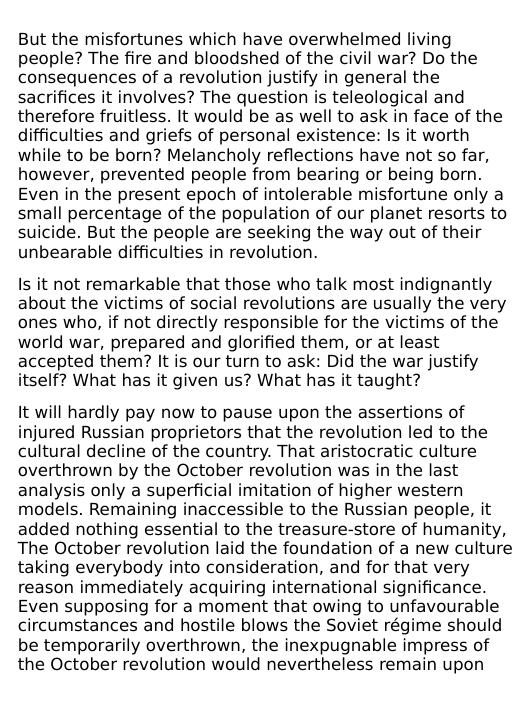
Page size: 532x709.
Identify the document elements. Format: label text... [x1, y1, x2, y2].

text Is it not remarkable that those who talk most indignantly about the victims of social revolutions are usually the very ones who, if not directly responsible for the victims of the world war, prepared and glorified them, or at least accepted them? It is our turn to ask: Did the war justify itself? What has it given us? What has it taught? [18, 274, 514, 391]
text But the misfortunes which have overwhelmed living people? The fire and bloodshed of the civil war? Do the consequences of a revolution justify in general the sacrifices it involves? The question is teleological and therefore fruitless. It would be as well to ask in face of the difficulties and griefs of personal existence: Is it worth while to be born? Melancholy reflections have not so far, however, prevented people from bearing or being born. Even in the present epoch of intolerable misfortune only a small percentage of the population of our planet resorts to suicide. But the people are seeking the way out of their unbearable difficulties in revolution. [18, 29, 514, 262]
text It will hardly pay now to pause upon the assertions of injured Russian proprietors that the revolution led to the cultural decline of the country. That aristocratic culture overthrown by the October revolution was in the last analysis only a superficial imitation of higher western models. Remaining inaccessible to the Russian people, it added nothing essential to the treasure-store of humanity, The October revolution laid the foundation of a new culture taking everybody into consideration, and for that very reason immediately acquiring international significance. Even supposing for a moment that owing to unfavourable circumstances and hostile blows the Soviet régime should be temporarily overthrown, the inexpugnable impress of the October revolution would nevertheless remain upon [18, 403, 514, 674]
